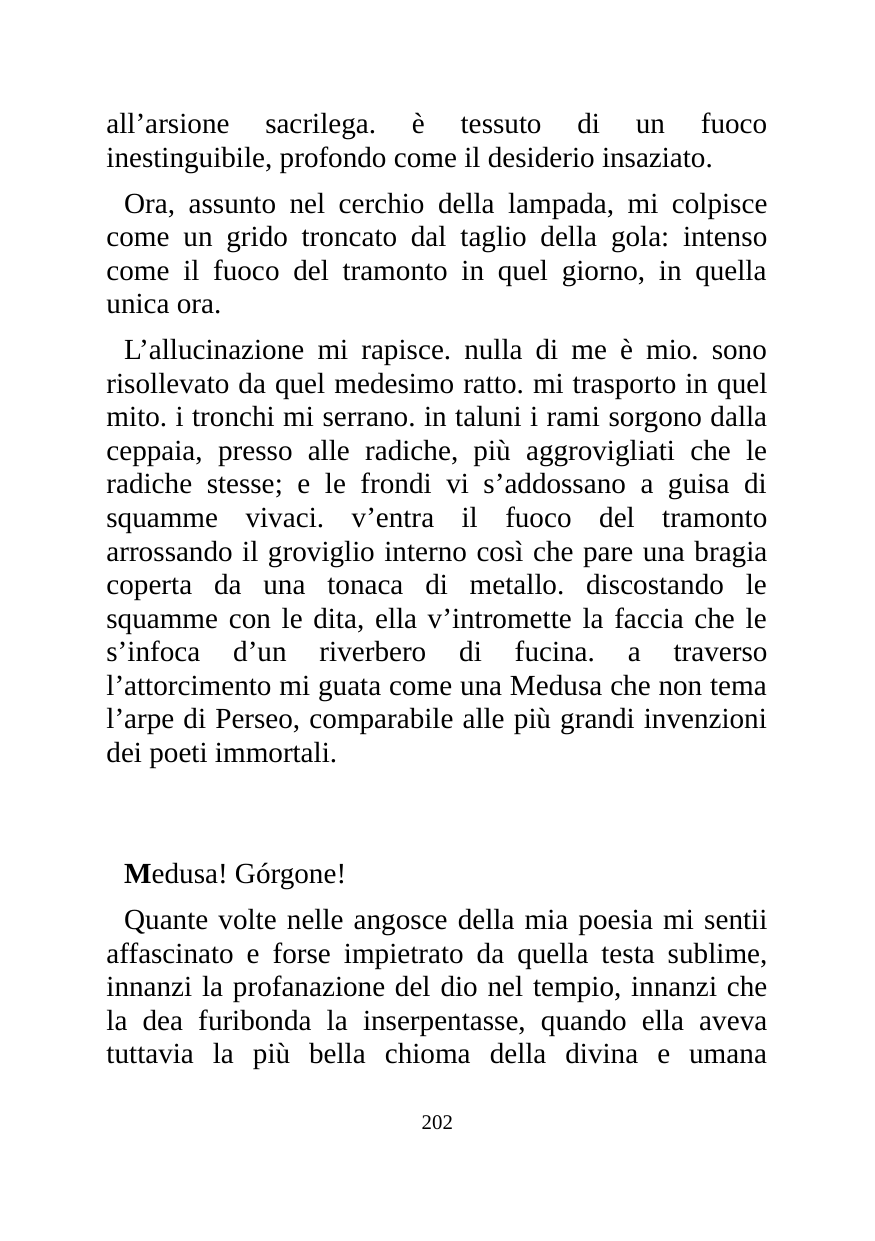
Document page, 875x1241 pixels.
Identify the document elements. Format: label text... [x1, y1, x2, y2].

text L’allucinazione mi rapisce. nulla di me è mio. sono risollevato da quel medesimo ratto. mi trasporto in quel mito. i tronchi mi serrano. in taluni i rami sorgono dalla ceppaia, presso alle radiche, più aggrovigliati che le radiche stesse; e le frondi vi s’addossano a guisa di squamme vivaci. v’entra il fuoco del tramonto arrossando il groviglio interno così che pare una bragia coperta da una tonaca di metallo. discostando le squamme con le dita, ella v’intromette la faccia che le s’infoca d’un riverbero di fucina. a traverso l’attorcimento mi guata come una Medusa che non tema l’arpe di Perseo, comparabile alle più grandi invenzioni dei poeti immortali. [106, 332, 768, 768]
text all’arsione sacrilega. è tessuto di un fuoco inestinguibile, profondo come il desiderio insaziato. [106, 106, 768, 173]
text Ora, assunto nel cerchio della lampada, mi colpisce come un grido troncato dal taglio della gola: intenso come il fuoco del tramonto in quel giorno, in quella unica ora. [106, 186, 768, 320]
text Medusa! Górgone! [106, 857, 768, 890]
text Quante volte nelle angosce della mia poesia mi sentii affascinato e forse impietrato da quella testa sublime, innanzi la profanazione del dio nel tempio, innanzi che la dea furibonda la inserpentasse, quando ella aveva tuttavia la più bella chioma della divina e umana [106, 902, 768, 1070]
